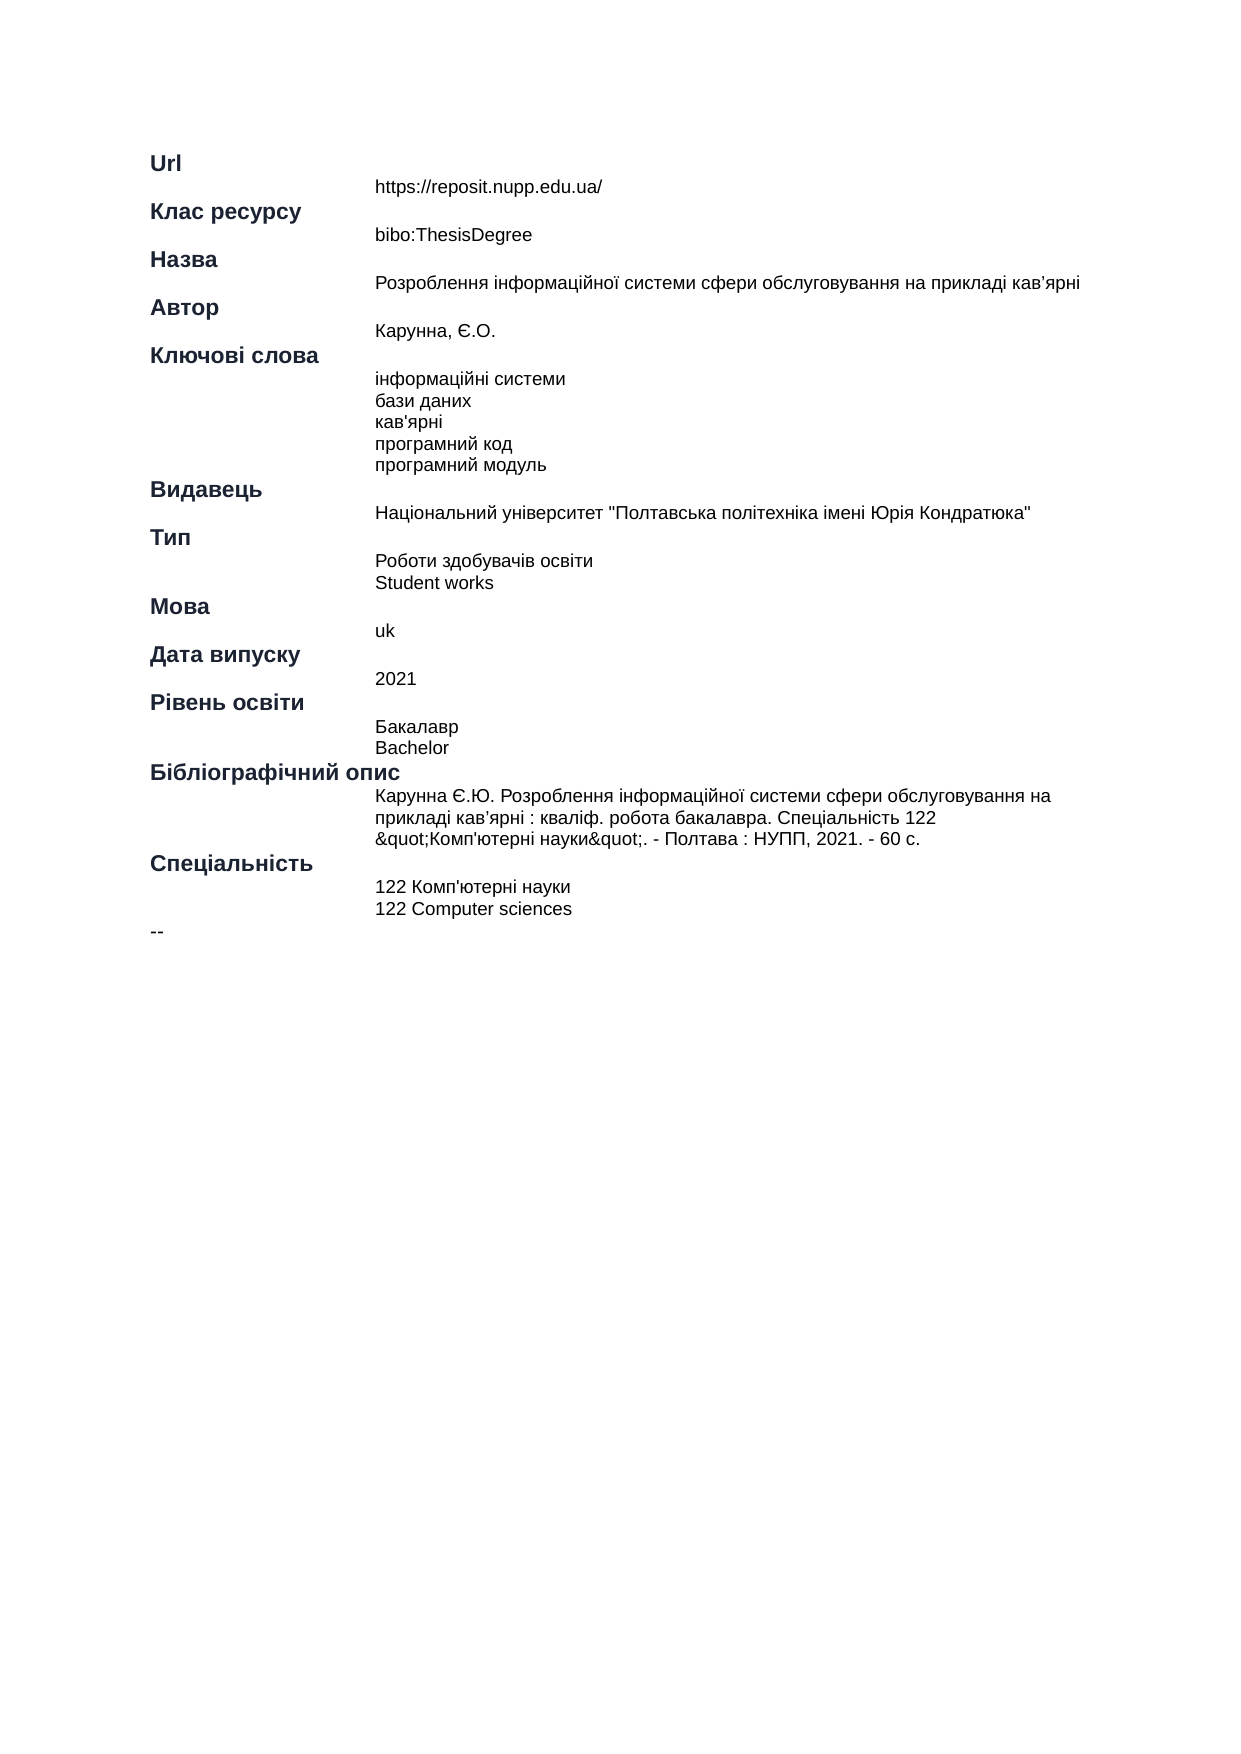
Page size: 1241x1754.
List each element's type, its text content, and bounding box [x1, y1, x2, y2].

text 122 Комп'ютерні науки [375, 876, 1090, 897]
text Мова [150, 593, 1090, 619]
text Карунна, Є.О. [375, 320, 1090, 342]
text Бібліографічний опис [150, 758, 1090, 785]
text Тип [150, 524, 1090, 550]
text Student works [375, 572, 1090, 593]
text Ключові слова [150, 342, 1090, 368]
text 122 Computer sciences [375, 897, 1090, 919]
text uk [375, 619, 1090, 641]
text програмний модуль [375, 454, 1090, 476]
text -- [150, 919, 1090, 943]
text кав'ярні [375, 411, 1090, 433]
text Спеціальність [150, 849, 1090, 876]
text Bachelor [375, 737, 1090, 758]
text Назва [150, 246, 1090, 272]
text bibo:ThesisDegree [375, 224, 1090, 246]
text Роботи здобувачів освіти [375, 550, 1090, 572]
text Розроблення інформаційної системи сфери обслуговування на прикладі кав’ярні [375, 272, 1090, 294]
text Дата випуску [150, 641, 1090, 667]
text https://reposit.nupp.edu.ua/ [375, 176, 1090, 198]
text Карунна Є.Ю. Розроблення інформаційної системи сфери обслуговування на прикладі кав’ярні : кваліф. робота бакалавра. Спеціальність 122 &quot;Комп'ютерні науки&quot;. - Полтава : НУПП, 2021. - 60 с. [375, 785, 1090, 849]
text Національний університет "Полтавська політехніка імені Юрія Кондратюка" [375, 502, 1090, 524]
text бази даних [375, 389, 1090, 411]
text Бакалавр [375, 715, 1090, 737]
text Клас ресурсу [150, 198, 1090, 224]
text 2021 [375, 667, 1090, 689]
text програмний код [375, 433, 1090, 454]
text Видавець [150, 476, 1090, 502]
text Рівень освіти [150, 689, 1090, 715]
text Url [150, 150, 1090, 176]
text Автор [150, 294, 1090, 320]
text інформаційні системи [375, 368, 1090, 389]
